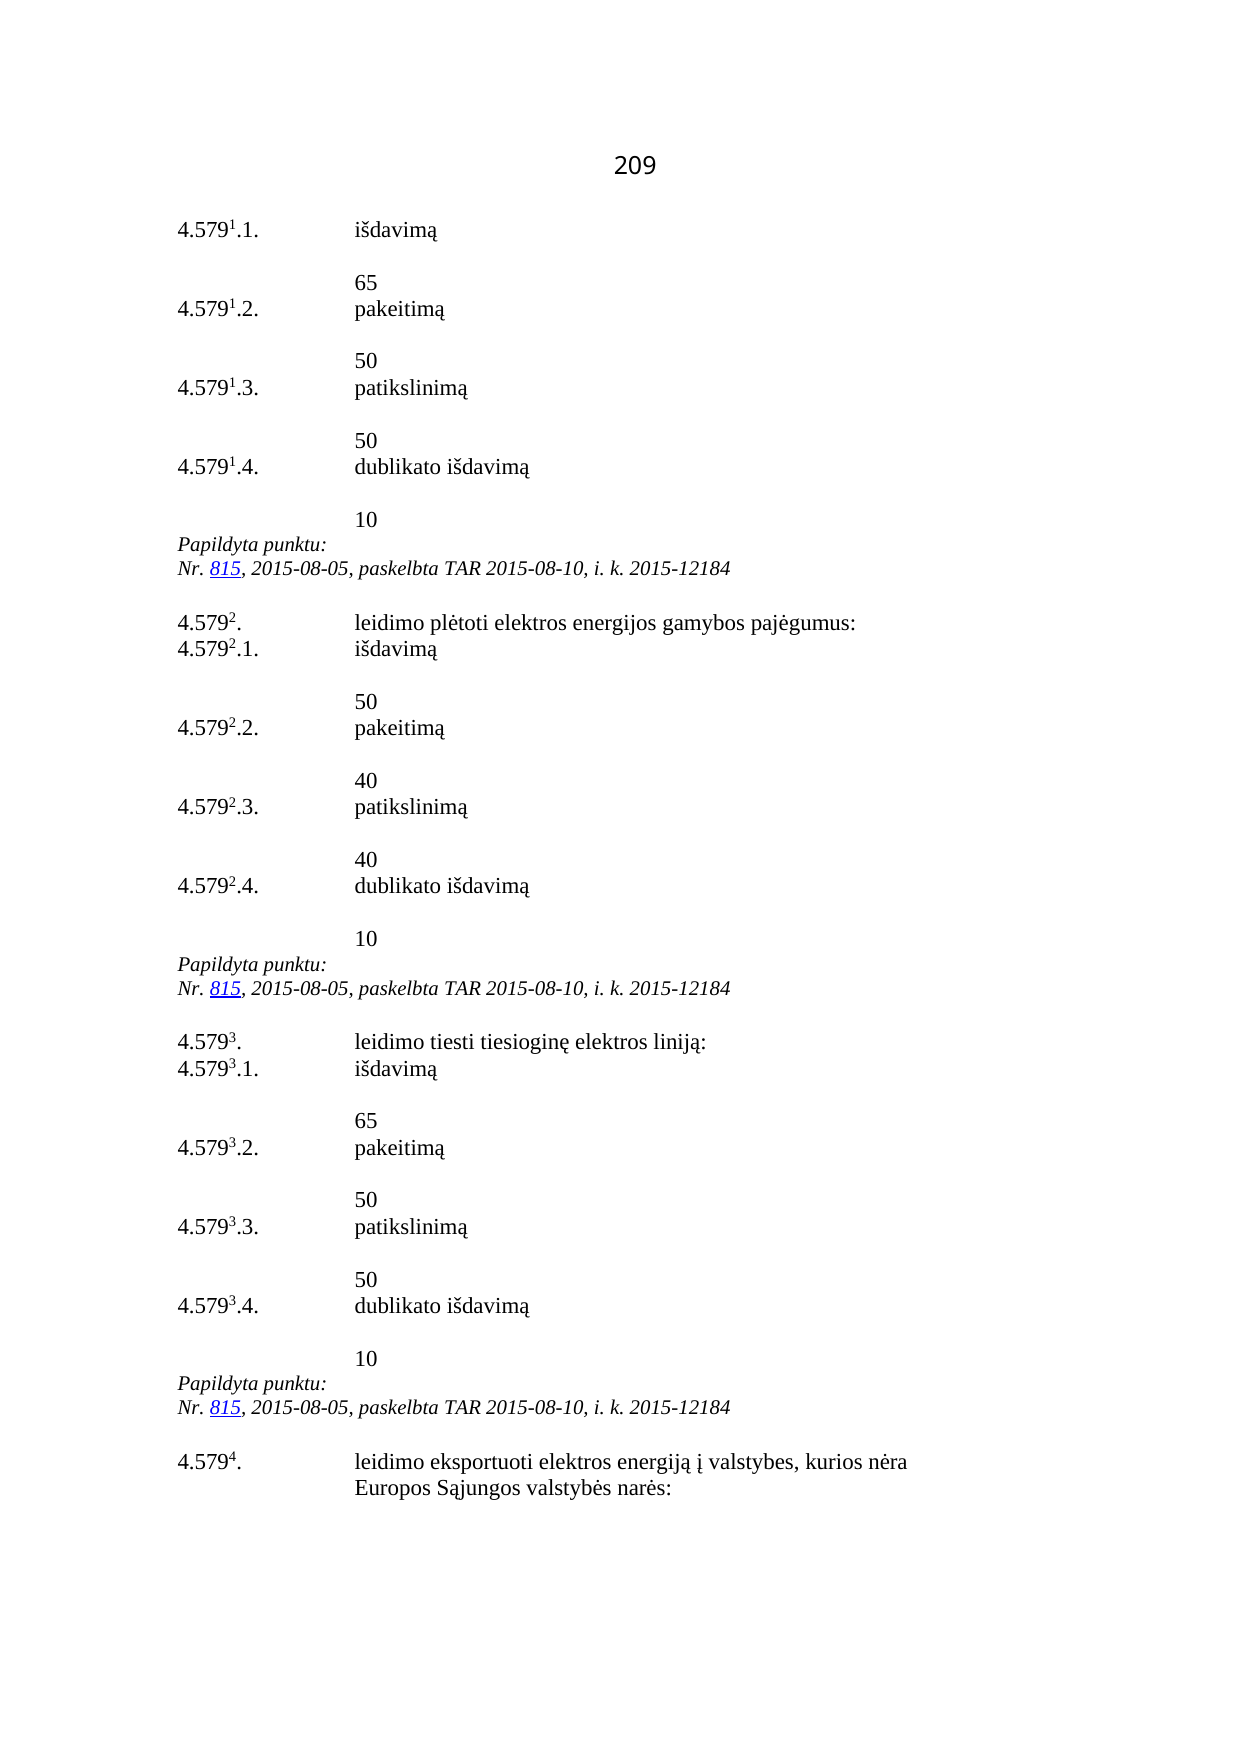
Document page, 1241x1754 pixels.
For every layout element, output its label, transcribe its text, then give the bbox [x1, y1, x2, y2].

text 4.5792.3. patikslinimą 40 [177, 793, 945, 872]
text 4.5793.1. išdavimą 65 [177, 1055, 945, 1134]
text 4.5794. leidimo eksportuoti elektros energiją į valstybes, kurios nėra [177, 1448, 945, 1474]
text 4.5791.3. patikslinimą 50 [177, 374, 945, 453]
text 4.5791.2. pakeitimą 50 [177, 295, 945, 374]
text 4.5792.1. išdavimą 50 [177, 635, 945, 714]
text 4.5792. leidimo plėtoti elektros energijos gamybos pajėgumus: [177, 609, 945, 635]
text Europos Sąjungos valstybės narės: [354, 1474, 945, 1527]
text 4.5793.3. patikslinimą 50 [177, 1213, 945, 1292]
text 4.5791.1. išdavimą 65 [177, 216, 945, 295]
text Nr. 815, 2015-08-05, paskelbta TAR 2015-08-10, i. k. 2015-12184 [177, 1395, 1093, 1419]
text 4.5792.2. pakeitimą 40 [177, 714, 945, 793]
text Nr. 815, 2015-08-05, paskelbta TAR 2015-08-10, i. k. 2015-12184 [177, 556, 1093, 580]
text Papildyta punktu: [177, 532, 1093, 556]
text Papildyta punktu: [177, 952, 1093, 976]
text 4.5793.2. pakeitimą 50 [177, 1134, 945, 1213]
text Papildyta punktu: [177, 1371, 1093, 1395]
text 4.5793. leidimo tiesti tiesioginę elektros liniją: [177, 1028, 945, 1055]
text Nr. 815, 2015-08-05, paskelbta TAR 2015-08-10, i. k. 2015-12184 [177, 976, 1093, 1000]
text 4.5793.4. dublikato išdavimą 10 [177, 1292, 945, 1371]
text 4.5792.4. dublikato išdavimą 10 [177, 872, 945, 952]
text 4.5791.4. dublikato išdavimą 10 [177, 453, 945, 532]
